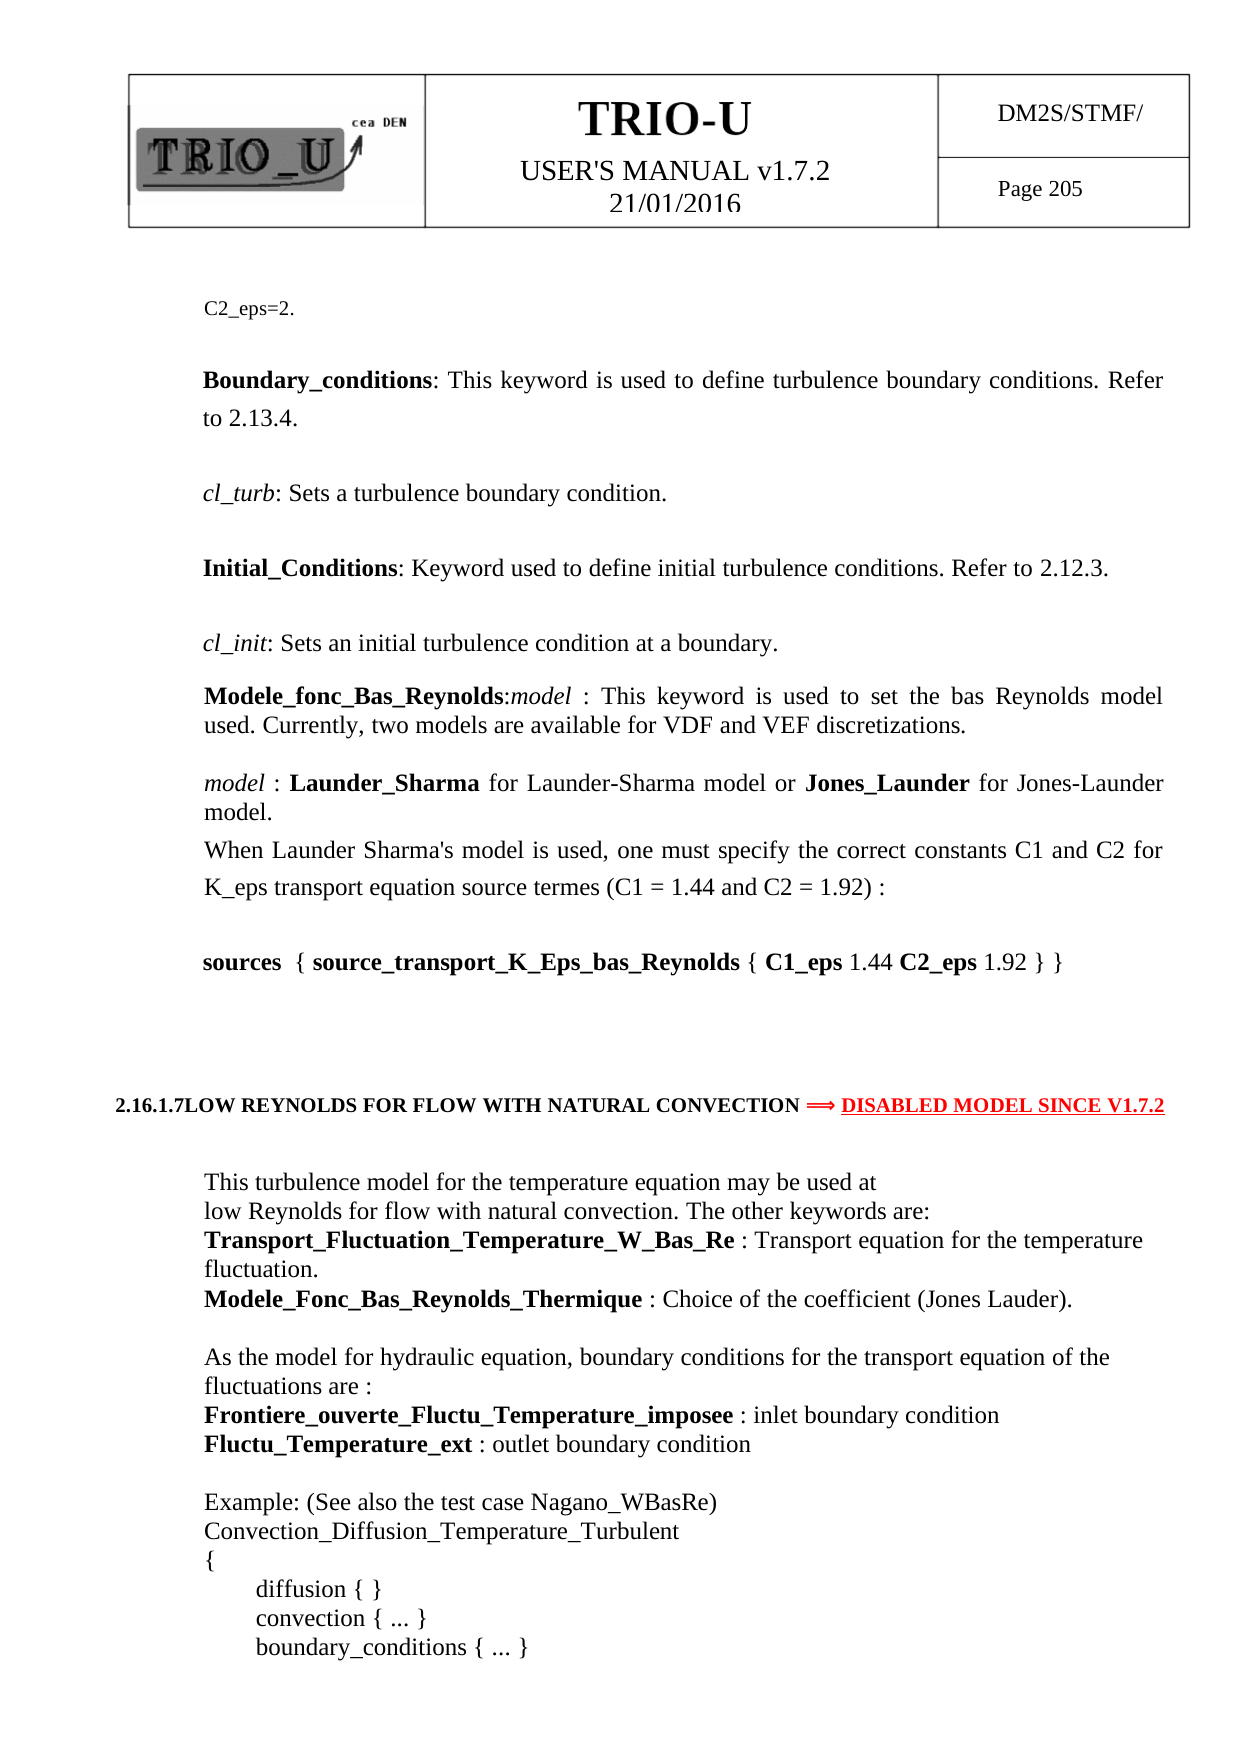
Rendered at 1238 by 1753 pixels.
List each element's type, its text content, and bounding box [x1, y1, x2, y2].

text cl_init: Sets an initial turbulence condition at a boundary. [203, 619, 1165, 657]
text Transport_Fluctuation_Temperature_W_Bas_Re : Transport equation for the temperature fluctuation. [204, 1225, 1196, 1283]
text sources { source_transport_K_Eps_bas_Reynolds { C1_eps 1.44 C2_eps 1.92 } } [203, 939, 1165, 976]
subtitle LOW REYNOLDS FOR FLOW WITH NATURAL CONVECTION ⟹ DISABLED MODEL SINCE V1.7.2 [115, 1093, 1165, 1117]
text cl_turb: Sets a turbulence boundary condition. [203, 469, 1165, 507]
text As the model for hydraulic equation, boundary conditions for the transport equation of the [204, 1342, 1196, 1371]
text model : Launder_Sharma for Launder-Sharma model or Jones_Launder for Jones-Launder model. [204, 768, 1164, 826]
text This turbulence model for the temperature equation may be used at [204, 1167, 1196, 1196]
text Frontiere_ouverte_Fluctu_Temperature_imposee : inlet boundary condition [204, 1400, 1196, 1429]
text fluctuations are : [204, 1371, 1196, 1400]
text boundary_conditions { ... } [204, 1632, 1196, 1661]
text When Launder Sharma's model is used, one must specify the correct constants C1 and C2 for K_eps transport equation source termes (C1 = 1.44 and C2 = 1.92) : [204, 826, 1165, 901]
text Initial_Conditions: Keyword used to define initial turbulence conditions. Refer to 2.12.3. [203, 544, 1165, 582]
text Modele_fonc_Bas_Reynolds:model : This keyword is used to set the bas Reynolds model used. Currently, two models are available for VDF and VEF discretizations. [204, 681, 1164, 739]
text convection { ... } [204, 1603, 1196, 1632]
text C2_eps=2. [204, 295, 1149, 319]
text Fluctu_Temperature_ext : outlet boundary condition [204, 1429, 1196, 1458]
text diffusion { } [204, 1574, 1196, 1603]
text Modele_Fonc_Bas_Reynolds_Thermique : Choice of the coefficient (Jones Lauder). [204, 1283, 1196, 1312]
text Convection_Diffusion_Temperature_Turbulent [204, 1516, 1196, 1545]
text { [204, 1545, 1196, 1574]
text Example: (See also the test case Nagano_WBasRe) [204, 1487, 1196, 1516]
text low Reynolds for flow with natural convection. The other keywords are: [204, 1196, 1196, 1225]
text Boundary_conditions: This keyword is used to define turbulence boundary conditions. Refer to 2.13.4. [203, 357, 1165, 432]
